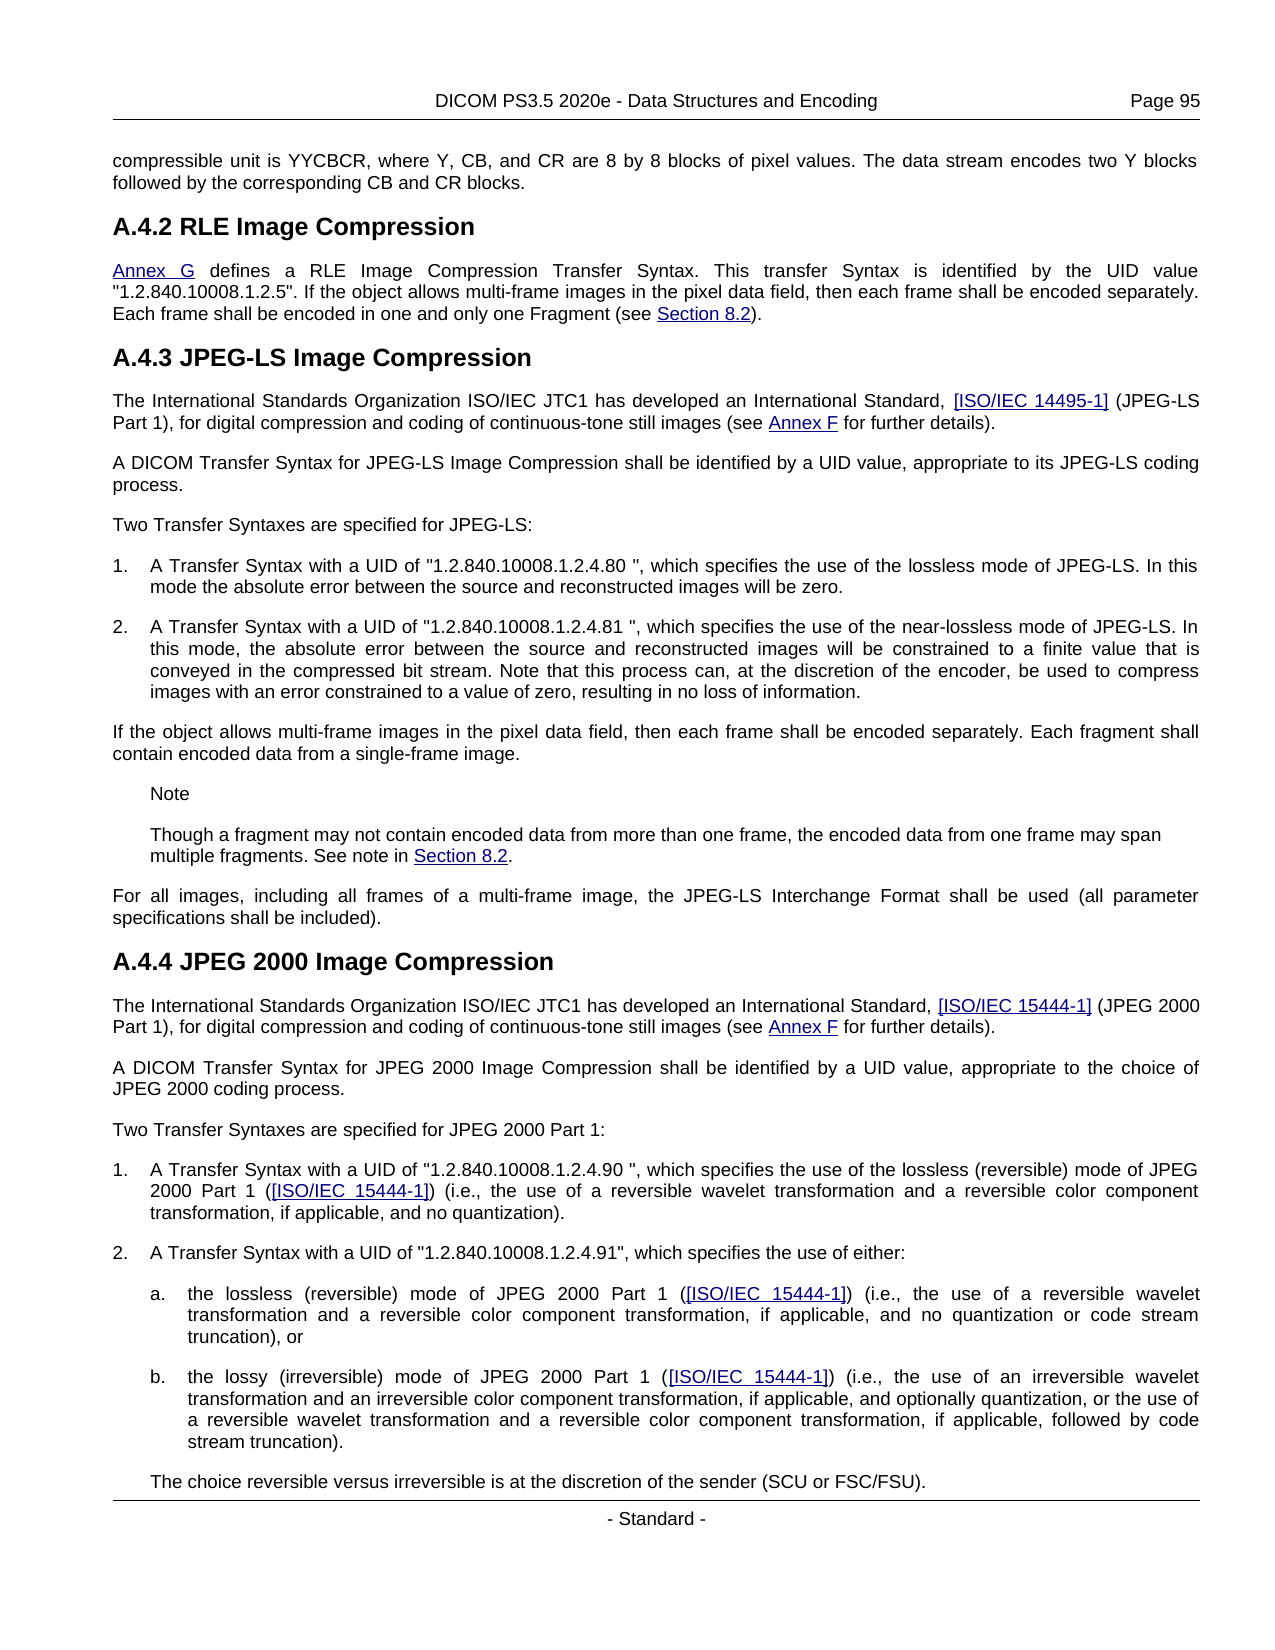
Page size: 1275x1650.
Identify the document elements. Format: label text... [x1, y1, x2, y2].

text Two Transfer Syntaxes are specified for JPEG-LS: [112, 514, 1200, 536]
text For all images, including all frames of a multi-frame image, the JPEG-LS Interchange Format shall be used (all parameter specifications shall be included). [112, 885, 1200, 928]
text 2. A Transfer Syntax with a UID of "1.2.840.10008.1.2.4.91", which specifies the use of either: [112, 1242, 1200, 1264]
text Though a fragment may not contain encoded data from more than one frame, the encoded data from one frame may span multiple fragments. See note in Section 8.2. [150, 823, 1162, 867]
text a. the lossless (reversible) mode of JPEG 2000 Part 1 ([ISO/IEC 15444-1]) (i.e., the use of a reversible wavelet transformation and a reversible color component transformation, if applicable, and no quantization or code stream truncation), or [150, 1282, 1200, 1347]
text If the object allows multi-frame images in the pixel data field, then each frame shall be encoded separately. Each fragment shall contain encoded data from a single-frame image. [112, 721, 1200, 764]
text compressible unit is YYCBCR, where Y, CB, and CR are 8 by 8 blocks of pixel values. The data stream encodes two Y blocks followed by the corresponding CB and CR blocks. [112, 150, 1200, 193]
text A DICOM Transfer Syntax for JPEG 2000 Image Compression shall be identified by a UID value, appropriate to the choice of JPEG 2000 coding process. [112, 1057, 1200, 1100]
text Annex G defines a RLE Image Compression Transfer Syntax. This transfer Syntax is identified by the UID value "1.2.840.10008.1.2.5". If the object allows multi-frame images in the pixel data field, then each frame shall be encoded separately. Each frame shall be encoded in one and only one Fragment (see Section 8.2). [112, 259, 1200, 324]
text Note [150, 783, 1162, 805]
text A.4.3 JPEG-LS Image Compression [112, 343, 1200, 372]
text A.4.4 JPEG 2000 Image Compression [112, 947, 1200, 976]
text The choice reversible versus irreversible is at the discretion of the sender (SCU or FSC/FSU). [150, 1471, 1200, 1492]
text A.4.2 RLE Image Compression [112, 212, 1200, 241]
text The International Standards Organization ISO/IEC JTC1 has developed an International Standard, [ISO/IEC 14495-1] (JPEG-LS Part 1), for digital compression and coding of continuous-tone still images (see Annex F for further details). [112, 390, 1200, 433]
text A DICOM Transfer Syntax for JPEG-LS Image Compression shall be identified by a UID value, appropriate to its JPEG-LS coding process. [112, 452, 1200, 495]
text The International Standards Organization ISO/IEC JTC1 has developed an International Standard, [ISO/IEC 15444-1] (JPEG 2000 Part 1), for digital compression and coding of continuous-tone still images (see Annex F for further details). [112, 995, 1200, 1038]
text b. the lossy (irreversible) mode of JPEG 2000 Part 1 ([ISO/IEC 15444-1]) (i.e., the use of an irreversible wavelet transformation and an irreversible color component transformation, if applicable, and optionally quantization, or the use of a reversible wavelet transformation and a reversible color component transformation, if applicable, followed by code stream truncation). [150, 1366, 1200, 1452]
text 1. A Transfer Syntax with a UID of "1.2.840.10008.1.2.4.80 ", which specifies the use of the lossless mode of JPEG-LS. In this mode the absolute error between the source and reconstructed images will be zero. [112, 554, 1200, 597]
text 2. A Transfer Syntax with a UID of "1.2.840.10008.1.2.4.81 ", which specifies the use of the near-lossless mode of JPEG-LS. In this mode, the absolute error between the source and reconstructed images will be constrained to a finite value that is conveyed in the compressed bit stream. Note that this process can, at the discretion of the encoder, be used to compress images with an error constrained to a value of zero, resulting in no loss of information. [112, 616, 1200, 702]
text 1. A Transfer Syntax with a UID of "1.2.840.10008.1.2.4.90 ", which specifies the use of the lossless (reversible) mode of JPEG 2000 Part 1 ([ISO/IEC 15444-1]) (i.e., the use of a reversible wavelet transformation and a reversible color component transformation, if applicable, and no quantization). [112, 1159, 1200, 1223]
text Two Transfer Syntaxes are specified for JPEG 2000 Part 1: [112, 1118, 1200, 1140]
